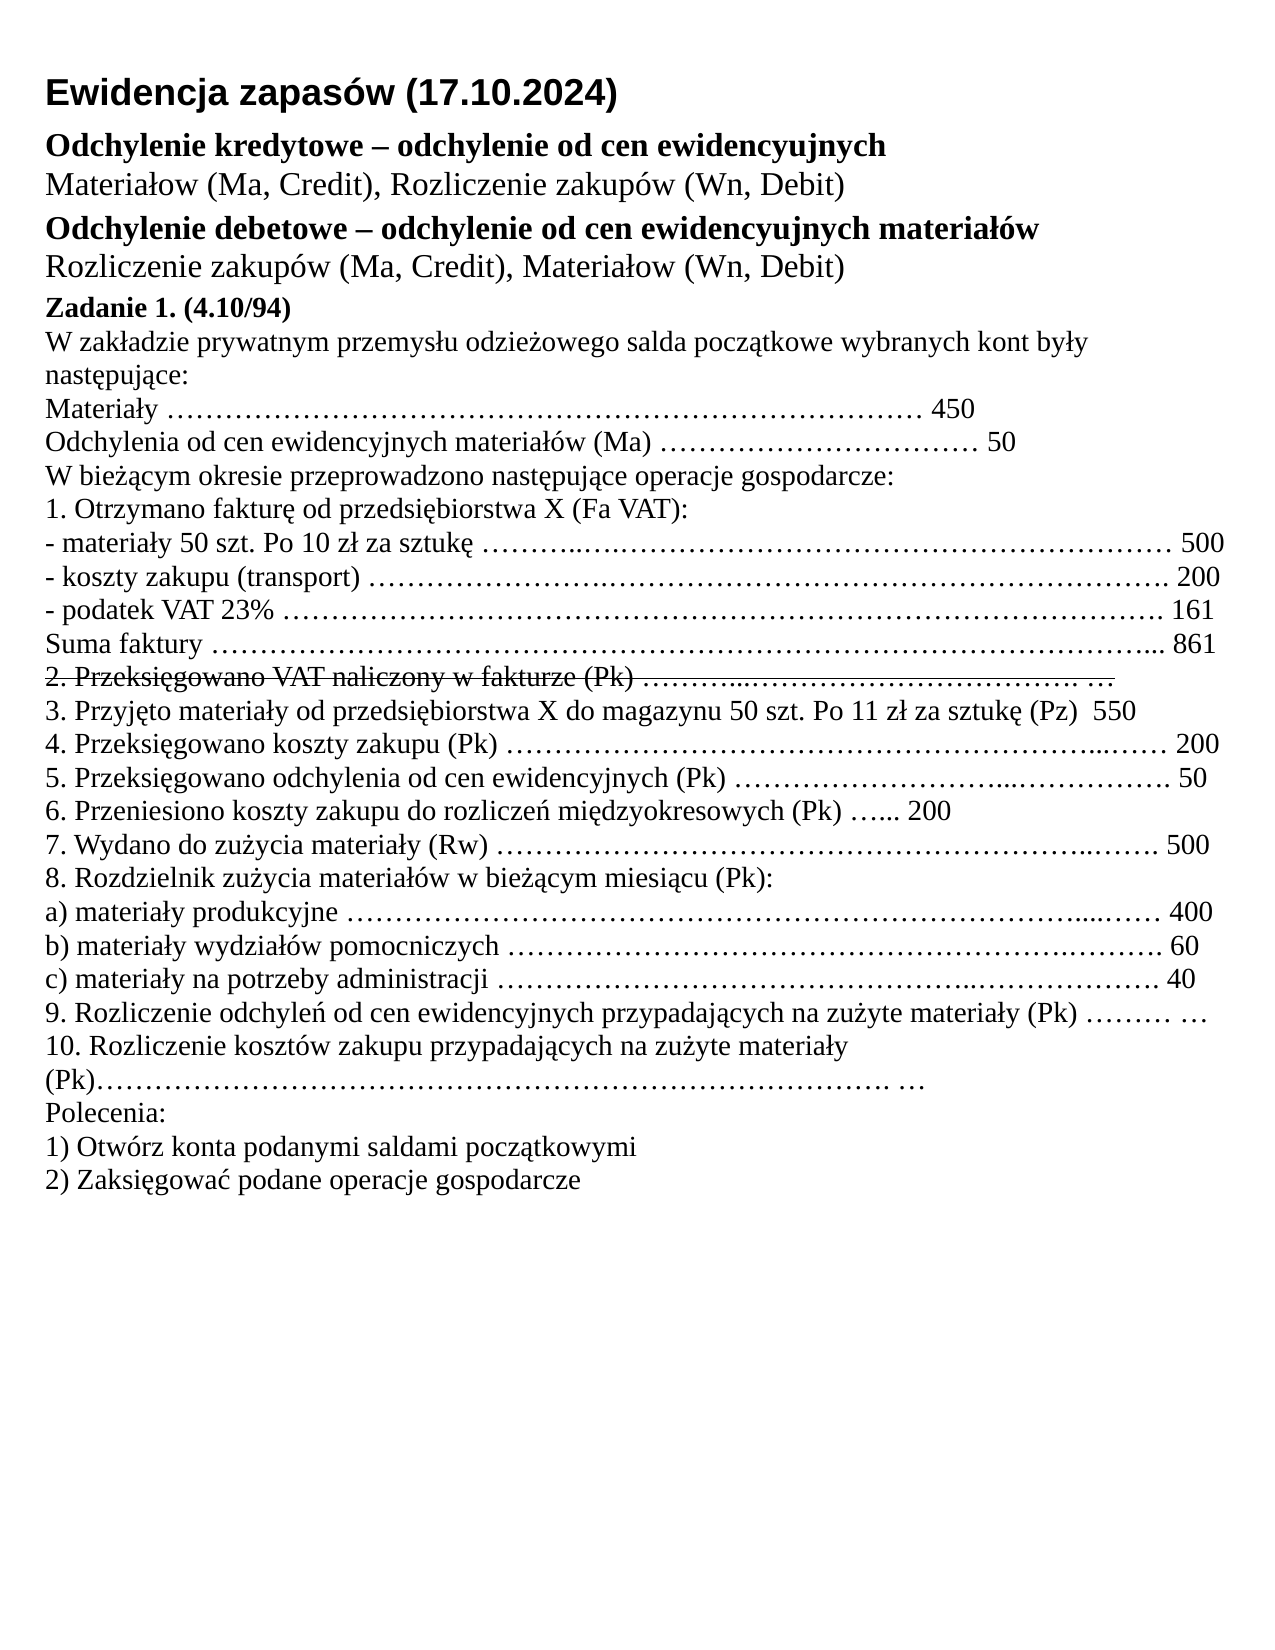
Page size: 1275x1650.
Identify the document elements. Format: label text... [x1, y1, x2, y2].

text 1. Otrzymano fakturę od przedsiębiorstwa X (Fa VAT): [45, 492, 1230, 525]
text Rozliczenie zakupów (Ma, Credit), Materiałow (Wn, Debit) [45, 246, 1230, 285]
subtitle Odchylenie kredytowe – odchylenie od cen ewidencyujnych [45, 126, 1230, 164]
text - podatek VAT 23% ………………………………………………………………………………. 161 [45, 592, 1230, 626]
text 1) Otwórz konta podanymi saldami początkowymi [45, 1129, 1230, 1162]
text 3. Przyjęto materiały od przedsiębiorstwa X do magazynu 50 szt. Po 11 zł za sztukę (Pz) 550 [45, 693, 1230, 726]
text Odchylenia od cen ewidencyjnych materiałów (Ma) …………………………… 50 [45, 424, 1230, 458]
text Polecenia: [45, 1095, 1230, 1129]
text - koszty zakupu (transport) …………………….…………………………………………………. 200 [45, 559, 1230, 592]
subtitle Odchylenie debetowe – odchylenie od cen ewidencyujnych materiałów [45, 208, 1230, 246]
text 2. Przeksięgowano VAT naliczony w fakturze (Pk) ………...……………………………. … [45, 659, 1230, 693]
text Suma faktury ……………………………………………………………………………………... 861 [45, 626, 1230, 659]
subtitle Ewidencja zapasów (17.10.2024) [45, 70, 1230, 113]
text - materiały 50 szt. Po 10 zł za sztukę ………..….………………………………………………… 500 [45, 525, 1230, 559]
text Zadanie 1. (4.10/94) [45, 290, 1230, 324]
text Materiałow (Ma, Credit), Rozliczenie zakupów (Wn, Debit) [45, 164, 1230, 202]
text 2) Zaksięgować podane operacje gospodarcze [45, 1162, 1230, 1196]
text W zakładzie prywatnym przemysłu odzieżowego salda początkowe wybranych kont były następujące: [45, 324, 1230, 391]
text Materiały …………………………………………………………………… 450 [45, 391, 1230, 424]
text 4. Przeksięgowano koszty zakupu (Pk) ……………………………………………………...…… 200 5. Przeksięgowano odchylenia od cen ewidencyjnych (Pk) ………………………...……………. 50 6. Przeniesiono koszty zakupu do rozliczeń międzyokresowych (Pk) …... 200 7. Wydano do zużycia materiały (Rw) ……………………………………………………..……. 500 8. Rozdzielnik zużycia materiałów w bieżącym miesiącu (Pk): a) materiały produkcyjne …………………………………………………………………....…… 400 b) materiały wydziałów pomocniczych ………………………………………………….………. 60 c) materiały na potrzeby administracji …………………………………………..………………. 40 9. Rozliczenie odchyleń od cen ewidencyjnych przypadających na zużyte materiały (Pk) ……… … 10. Rozliczenie kosztów zakupu przypadających na zużyte materiały (Pk)………………………………………………………………………. … [45, 726, 1230, 1095]
text W bieżącym okresie przeprowadzono następujące operacje gospodarcze: [45, 458, 1230, 492]
